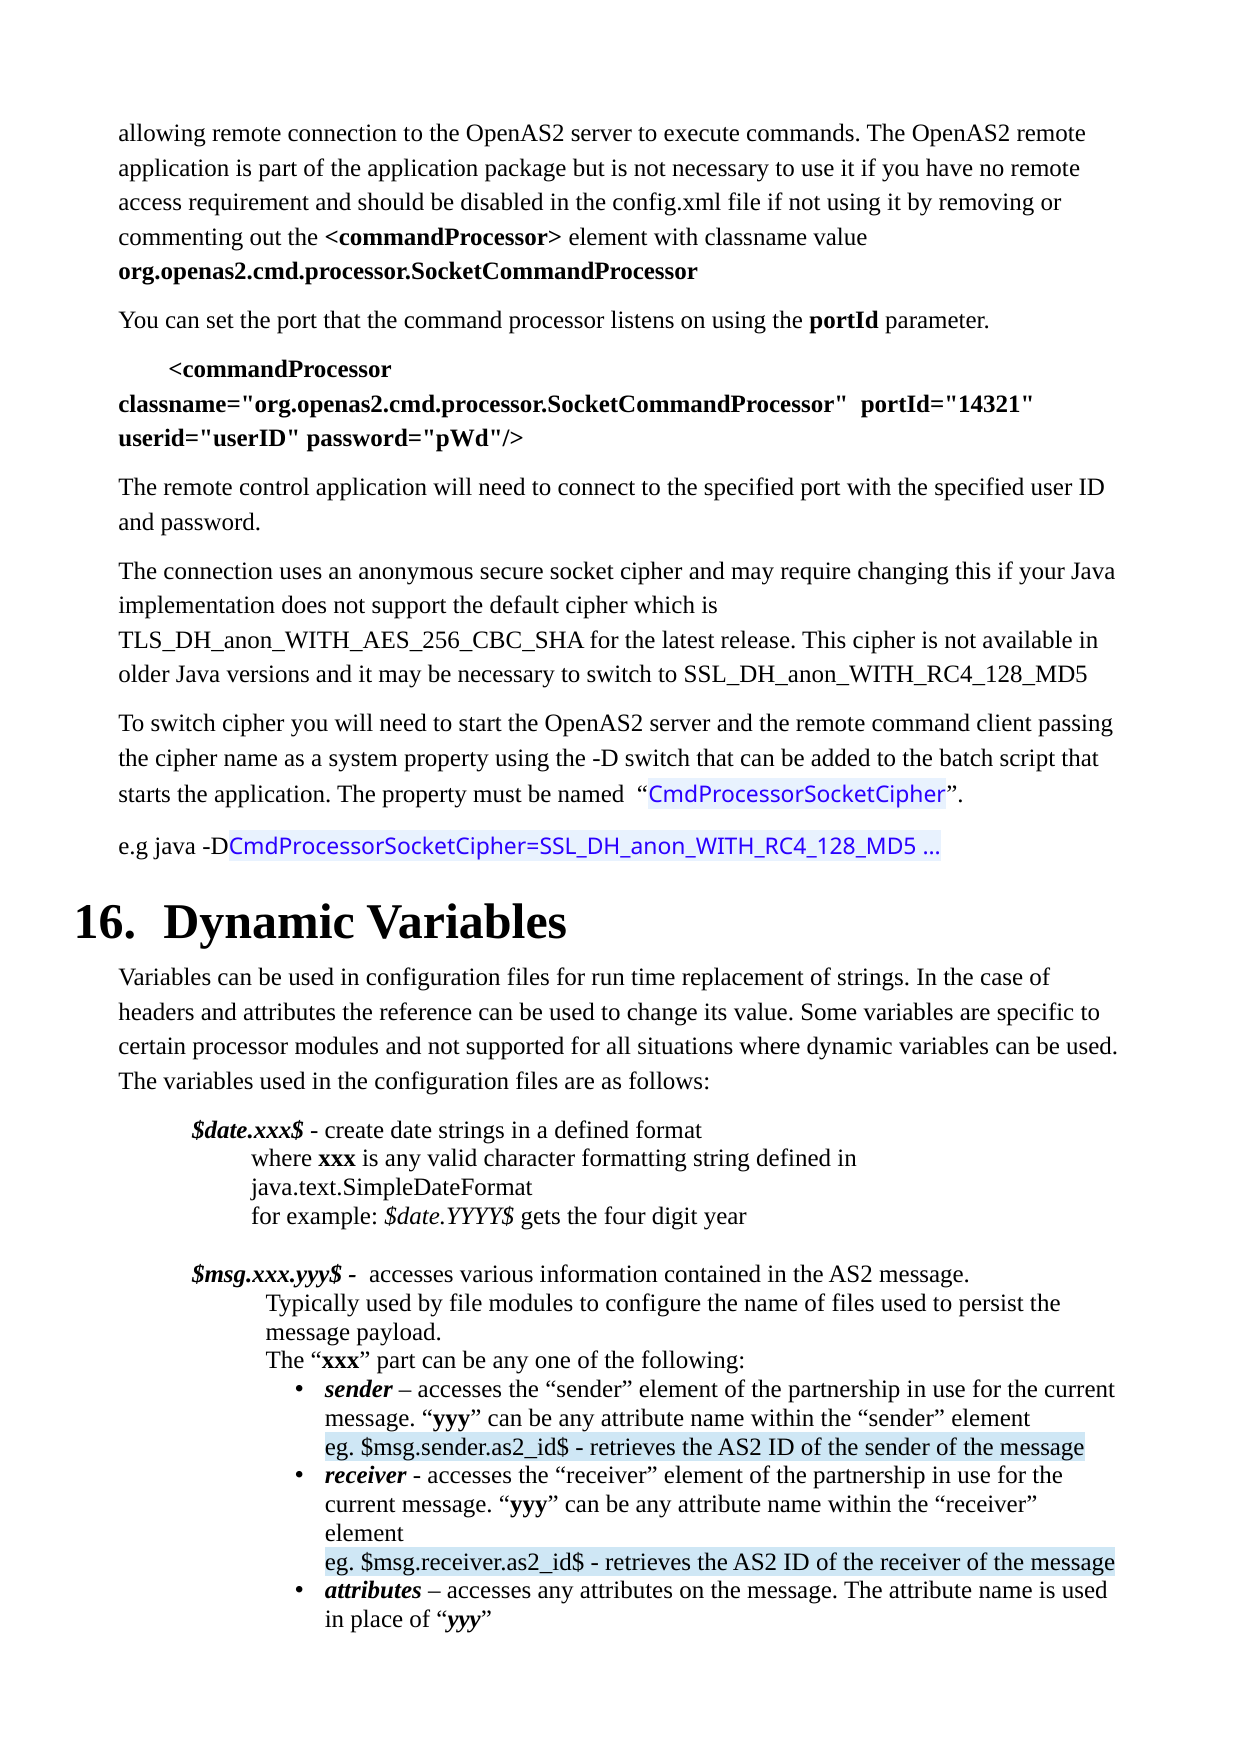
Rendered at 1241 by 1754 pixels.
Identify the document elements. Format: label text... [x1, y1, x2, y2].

subtitle Typically used by file modules to configure the name of files used to persist the message payload. [236, 1288, 1122, 1346]
text <commandProcessor classname="org.openas2.cmd.processor.SocketCommandProcessor" portId="14321" userid="userID" password="pWd"/> [118, 354, 1122, 452]
text To switch cipher you will need to start the OpenAS2 server and the remote command client passing the cipher name as a system property using the -D switch that can be added to the batch script that starts the application. The property must be named “CmdProcessorSocketCipher”. [118, 708, 1122, 809]
subtitle Dynamic Variables [73, 892, 1122, 950]
text The connection uses an anonymous secure socket cipher and may require changing this if your Java implementation does not support the default cipher which is TLS_DH_anon_WITH_AES_256_CBC_SHA for the latest release. This cipher is not available in older Java versions and it may be necessary to switch to SSL_DH_anon_WITH_RC4_128_MD5 [118, 556, 1122, 688]
list where xxx is any valid character formatting string defined in java.text.SimpleDateFormat for example: $date.YYYY$ gets the four digit year [221, 1143, 1122, 1230]
list receiver - accesses the “receiver” element of the partnership in use for the current message. “yyy” can be any attribute name within the “receiver” element eg. $msg.receiver.as2_id$ - retrieves the AS2 ID of the receiver of the message [295, 1461, 1122, 1576]
text Variables can be used in configuration files for run time replacement of strings. In the case of headers and attributes the reference can be used to change its value. Some variables are specific to certain processor modules and not supported for all situations where dynamic variables can be used. The variables used in the configuration files are as follows: [118, 962, 1122, 1094]
list sender – accesses the “sender” element of the partnership in use for the current message. “yyy” can be any attribute name within the “sender” element eg. $msg.sender.as2_id$ - retrieves the AS2 ID of the sender of the message [295, 1374, 1122, 1461]
subtitle $msg.xxx.yyy$ - accesses various information contained in the AS2 message. [162, 1259, 1122, 1288]
subtitle $date.xxx$ - create date strings in a defined format [162, 1115, 1122, 1143]
text The remote control application will need to connect to the specified port with the specified user ID and password. [118, 472, 1122, 535]
text You can set the port that the command processor listens on using the portId parameter. [118, 305, 1122, 334]
text allowing remote connection to the OpenAS2 server to execute commands. The OpenAS2 remote application is part of the application package but is not necessary to use it if you have no remote access requirement and should be disabled in the config.xml file if not using it by removing or commenting out the <commandProcessor> element with classname value org.openas2.cmd.processor.SocketCommandProcessor [118, 118, 1122, 285]
text e.g java -DCmdProcessorSocketCipher=SSL_DH_anon_WITH_RC4_128_MD5 … [118, 830, 1122, 861]
list attributes – accesses any attributes on the message. The attribute name is used in place of “yyy” [295, 1576, 1122, 1633]
subtitle The “xxx” part can be any one of the following: [236, 1346, 1122, 1374]
